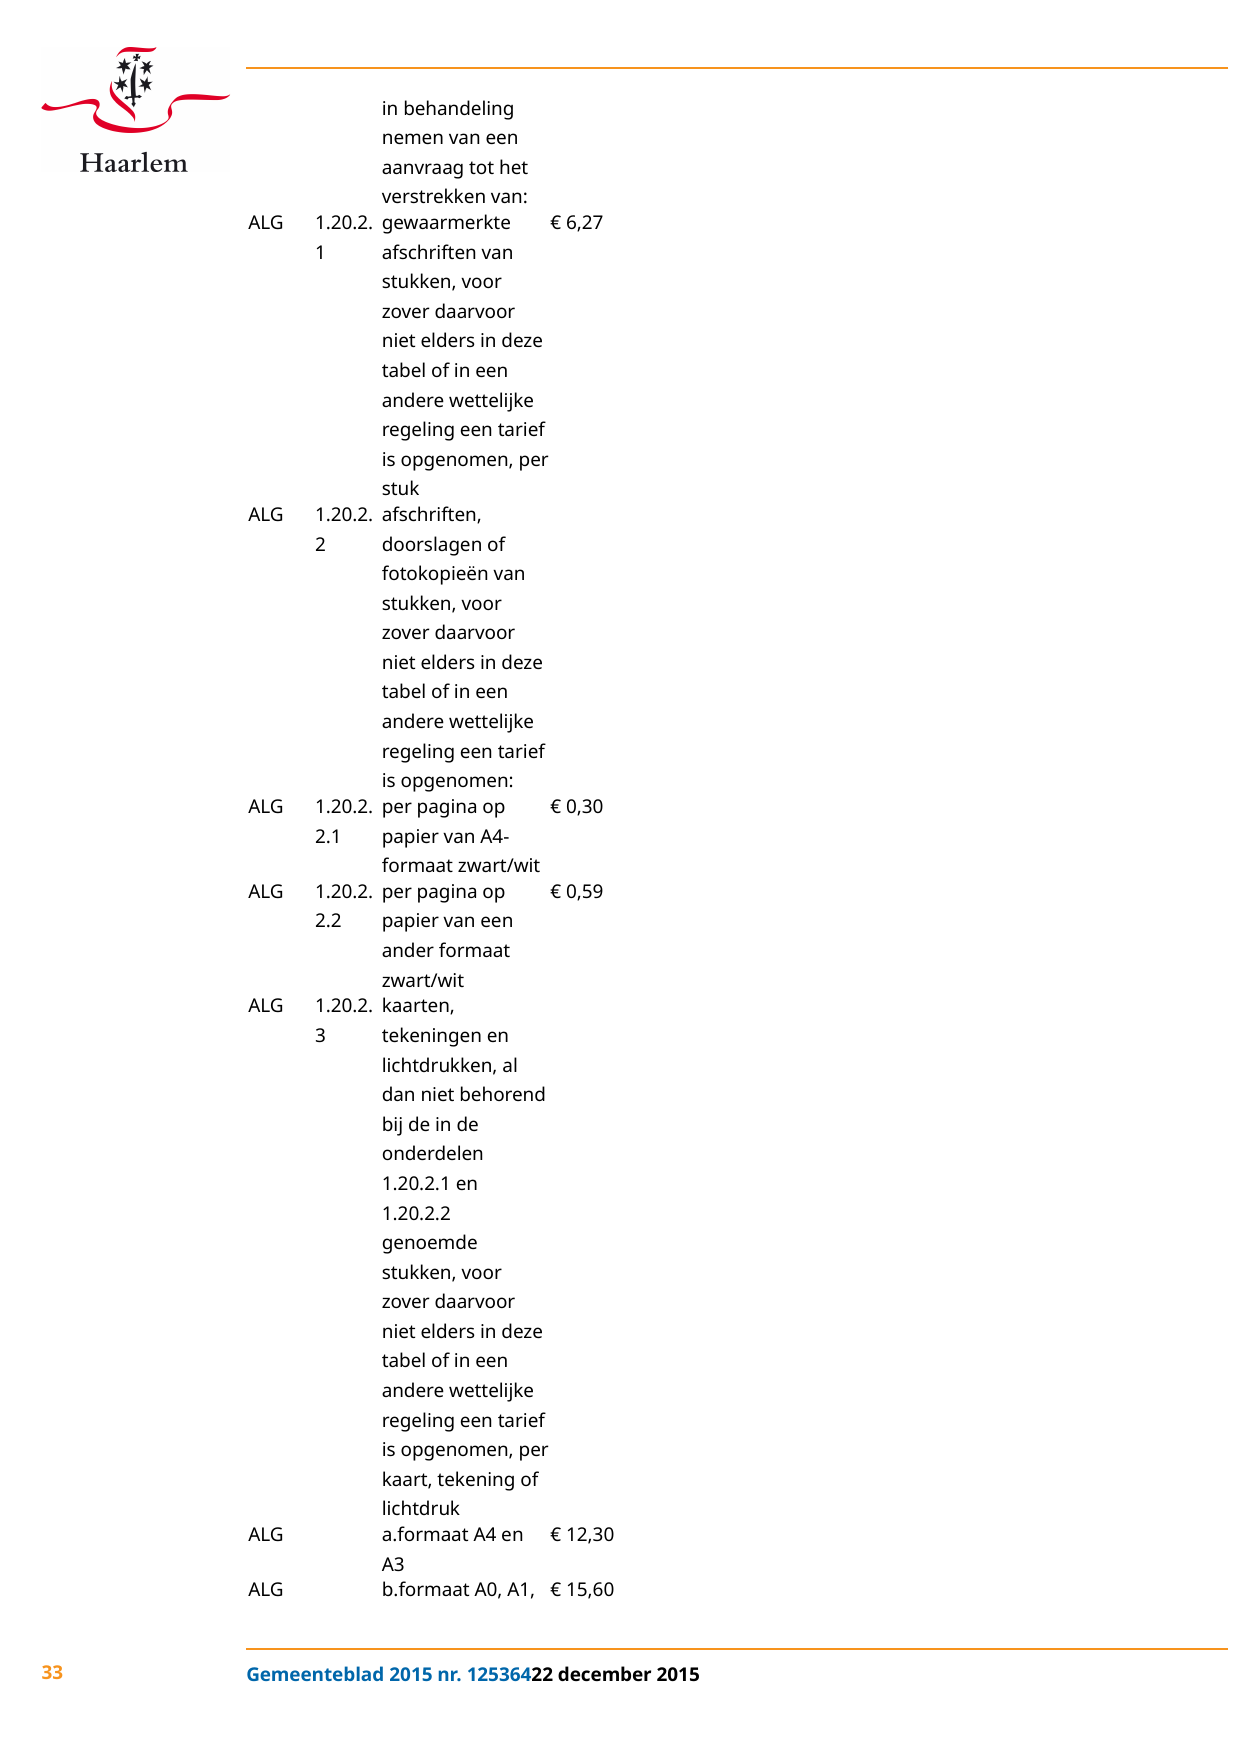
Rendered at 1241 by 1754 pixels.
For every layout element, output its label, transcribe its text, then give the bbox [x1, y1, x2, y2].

table_cell [818, 1521, 884, 1577]
table_cell 1.20.2.2.1 [315, 793, 382, 878]
table_cell [684, 209, 751, 501]
table_cell [884, 501, 951, 793]
table_cell [617, 501, 684, 793]
table_cell [818, 501, 884, 793]
table_cell [1085, 501, 1152, 793]
table_cell [617, 993, 684, 1521]
table_cell [315, 1577, 382, 1602]
table_cell ALG [248, 1521, 315, 1577]
table_cell [1085, 1521, 1152, 1577]
table_cell € 0,30 [550, 793, 617, 878]
table_cell ALG [248, 501, 315, 793]
table_cell [684, 1577, 751, 1602]
table_cell [818, 1577, 884, 1602]
table_cell [951, 878, 1018, 993]
table_cell [751, 993, 817, 1521]
table_cell gewaarmerkte afschriften van stukken, voor zover daarvoor niet elders in deze tabel of in een andere wettelijke regeling een tarief is opgenomen, per stuk [382, 209, 550, 501]
table_cell € 0,59 [550, 878, 617, 993]
table_cell 1.20.2.2.2 [315, 878, 382, 993]
table_cell [1085, 209, 1152, 501]
table_cell [884, 993, 951, 1521]
table_cell [751, 1521, 817, 1577]
table_cell [684, 793, 751, 878]
table_cell 1.20.2.2 [315, 501, 382, 793]
table_cell [751, 501, 817, 793]
table_cell b.formaat A0, A1, [382, 1577, 550, 1602]
table_cell [684, 501, 751, 793]
table_cell [1018, 993, 1085, 1521]
table_cell [1018, 1577, 1085, 1602]
table_cell € 15,60 [550, 1577, 617, 1602]
table_cell [617, 209, 684, 501]
table_cell [884, 95, 951, 209]
table_cell [1085, 793, 1152, 878]
table_cell [684, 95, 751, 209]
table_cell [751, 1577, 817, 1602]
table_cell [1018, 501, 1085, 793]
table_cell [1018, 793, 1085, 878]
table_cell ALG [248, 793, 315, 878]
table_cell [1085, 1577, 1152, 1602]
table_cell [951, 793, 1018, 878]
table_cell [884, 209, 951, 501]
table_cell [617, 878, 684, 993]
table_cell ALG [248, 993, 315, 1521]
table_cell [751, 793, 817, 878]
table_cell ALG [248, 209, 315, 501]
table_cell € 6,27 [550, 209, 617, 501]
table_cell kaarten, tekeningen en lichtdrukken, al dan niet behorend bij de in de onderdelen 1.20.2.1 en 1.20.2.2 genoemde stukken, voor zover daarvoor niet elders in deze tabel of in een andere wettelijke regeling een tarief is opgenomen, per kaart, tekening of lichtdruk [382, 993, 550, 1521]
table_cell [884, 1577, 951, 1602]
table_cell [684, 1521, 751, 1577]
table_cell [818, 95, 884, 209]
table_cell [315, 1521, 382, 1577]
table_cell [550, 501, 617, 793]
table_cell [951, 209, 1018, 501]
table_cell [617, 95, 684, 209]
table_cell [951, 95, 1018, 209]
table_cell [248, 95, 315, 209]
table_cell a.formaat A4 en A3 [382, 1521, 550, 1577]
table_cell [1085, 95, 1152, 209]
table_cell [951, 993, 1018, 1521]
table_cell [751, 209, 817, 501]
table_cell afschriften, doorslagen of fotokopieën van stukken, voor zover daarvoor niet elders in deze tabel of in een andere wettelijke regeling een tarief is opgenomen: [382, 501, 550, 793]
table_cell [751, 878, 817, 993]
table_cell per pagina op papier van A4-formaat zwart/wit [382, 793, 550, 878]
table_cell [1018, 95, 1085, 209]
table_cell [884, 878, 951, 993]
table_cell [818, 993, 884, 1521]
table_cell [617, 1577, 684, 1602]
table_cell [684, 993, 751, 1521]
table_cell [1085, 993, 1152, 1521]
table_cell € 12,30 [550, 1521, 617, 1577]
table_cell [617, 1521, 684, 1577]
table_cell [550, 95, 617, 209]
table_cell [550, 993, 617, 1521]
table_cell ALG [248, 1577, 315, 1602]
table_cell 1.20.2.3 [315, 993, 382, 1521]
table_cell [1018, 878, 1085, 993]
table_cell [1018, 209, 1085, 501]
table_cell [884, 1521, 951, 1577]
table_cell [751, 95, 817, 209]
table_cell ALG [248, 878, 315, 993]
table_cell [818, 878, 884, 993]
table_cell [617, 793, 684, 878]
table_cell [884, 793, 951, 878]
table_cell per pagina op papier van een ander formaat zwart/wit [382, 878, 550, 993]
table_cell [1018, 1521, 1085, 1577]
picture [41, 47, 231, 172]
table_cell [951, 501, 1018, 793]
table_cell 1.20.2.1 [315, 209, 382, 501]
table_cell [818, 209, 884, 501]
table_cell in behandeling nemen van een aanvraag tot het verstrekken van: [382, 95, 550, 209]
table_cell [951, 1577, 1018, 1602]
table_cell [951, 1521, 1018, 1577]
table_cell [1085, 878, 1152, 993]
table_cell [315, 95, 382, 209]
table_cell [818, 793, 884, 878]
table_cell [684, 878, 751, 993]
